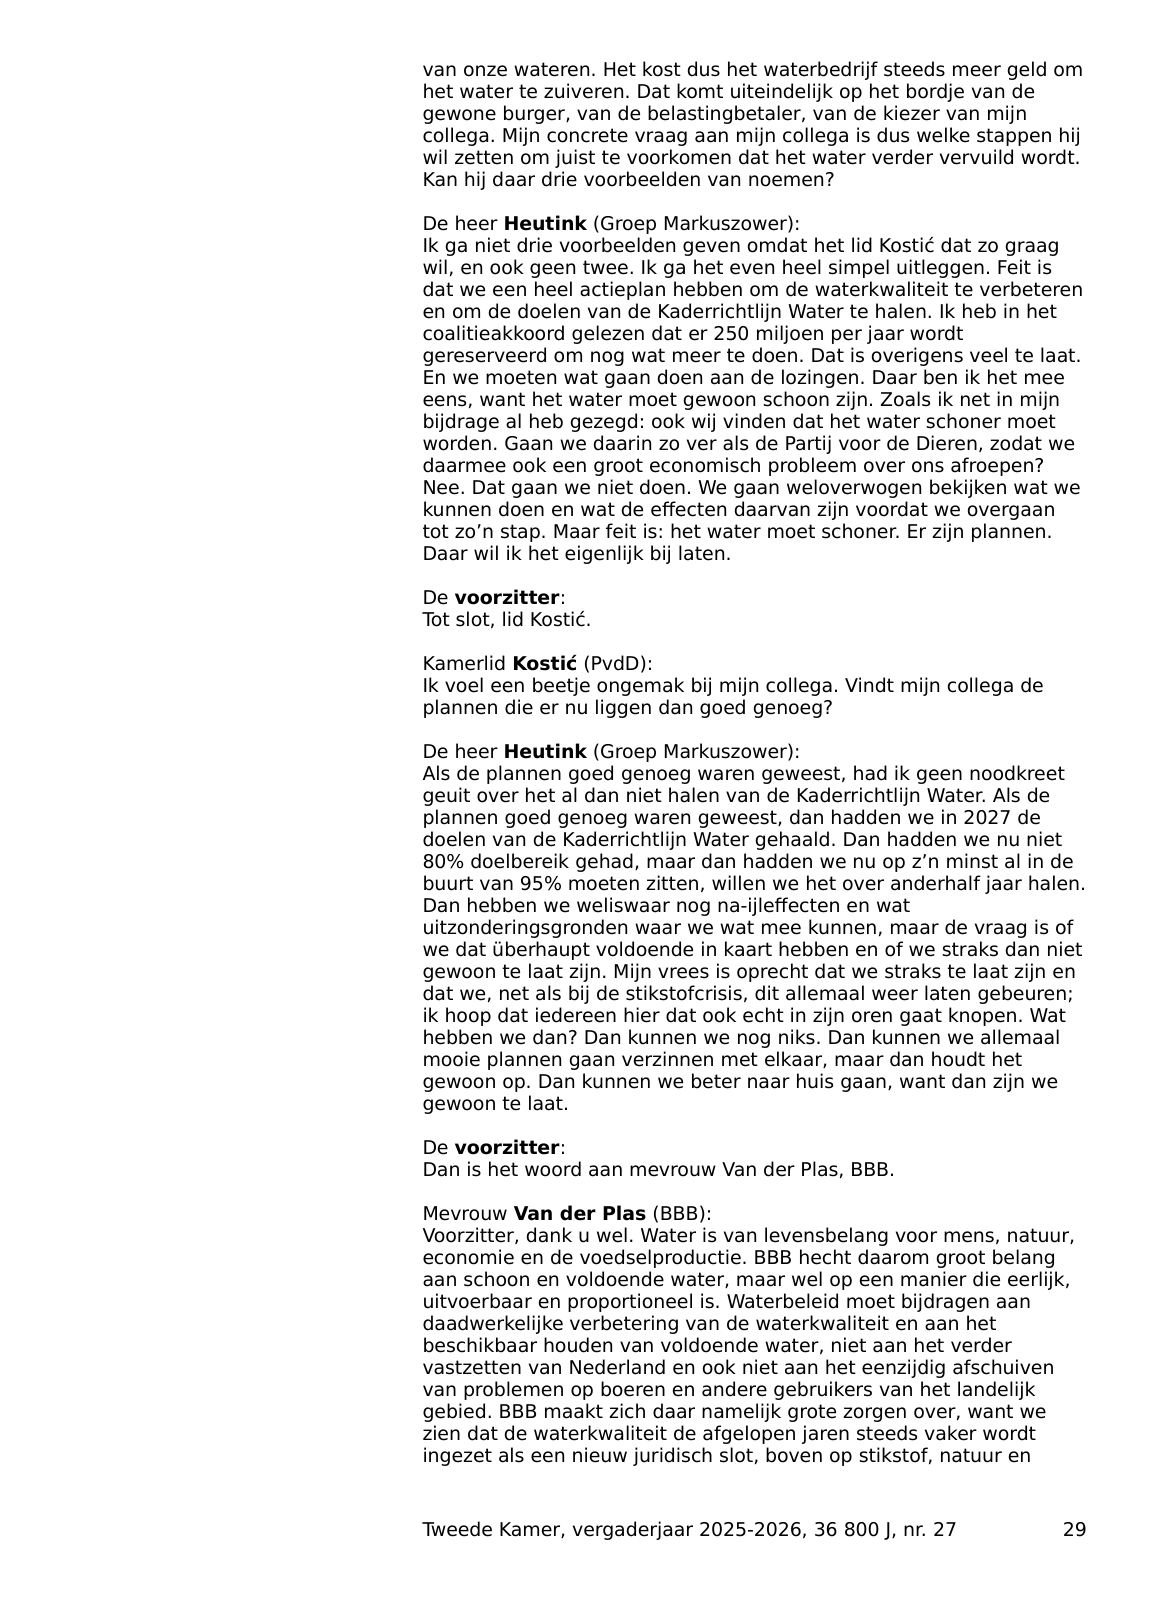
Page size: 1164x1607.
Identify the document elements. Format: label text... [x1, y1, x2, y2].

text Dan is het woord aan mevrouw Van der Plas, BBB. [422, 1159, 1087, 1181]
text De heer Heutink (Groep Markuszower): [422, 213, 1087, 235]
text De voorzitter: [422, 587, 1087, 609]
text Mevrouw Van der Plas (BBB): [422, 1203, 1087, 1225]
text De voorzitter: [422, 1137, 1087, 1159]
text De heer Heutink (Groep Markuszower): [422, 741, 1087, 763]
text Tot slot, lid Kostić. [422, 609, 1087, 631]
text van onze wateren. Het kost dus het waterbedrijf steeds meer geld om het water te zuiveren. Dat komt uiteindelijk op het bordje van de gewone burger, van de belastingbetaler, van de kiezer van mijn collega. Mijn concrete vraag aan mijn collega is dus welke stappen hij wil zetten om juist te voorkomen dat het water verder vervuild wordt. Kan hij daar drie voorbeelden van noemen? [422, 59, 1087, 191]
text Ik ga niet drie voorbeelden geven omdat het lid Kostić dat zo graag wil, en ook geen twee. Ik ga het even heel simpel uitleggen. Feit is dat we een heel actieplan hebben om de waterkwaliteit te verbeteren en om de doelen van de Kaderrichtlijn Water te halen. Ik heb in het coalitieakkoord gelezen dat er 250 miljoen per jaar wordt gereserveerd om nog wat meer te doen. Dat is overigens veel te laat. En we moeten wat gaan doen aan de lozingen. Daar ben ik het mee eens, want het water moet gewoon schoon zijn. Zoals ik net in mijn bijdrage al heb gezegd: ook wij vinden dat het water schoner moet worden. Gaan we daarin zo ver als de Partij voor de Dieren, zodat we daarmee ook een groot economisch probleem over ons afroepen? Nee. Dat gaan we niet doen. We gaan weloverwogen bekijken wat we kunnen doen en wat de effecten daarvan zijn voordat we overgaan tot zo’n stap. Maar feit is: het water moet schoner. Er zijn plannen. Daar wil ik het eigenlijk bij laten. [422, 235, 1087, 565]
text Kamerlid Kostić (PvdD): [422, 653, 1087, 675]
text Voorzitter, dank u wel. Water is van levensbelang voor mens, natuur, economie en de voedselproductie. BBB hecht daarom groot belang aan schoon en voldoende water, maar wel op een manier die eerlijk, uitvoerbaar en proportioneel is. Waterbeleid moet bijdragen aan daadwerkelijke verbetering van de waterkwaliteit en aan het beschikbaar houden van voldoende water, niet aan het verder vastzetten van Nederland en ook niet aan het eenzijdig afschuiven van problemen op boeren en andere gebruikers van het landelijk gebied. BBB maakt zich daar namelijk grote zorgen over, want we zien dat de waterkwaliteit de afgelopen jaren steeds vaker wordt ingezet als een nieuw juridisch slot, boven op stikstof, natuur en [422, 1225, 1087, 1467]
text Ik voel een beetje ongemak bij mijn collega. Vindt mijn collega de plannen die er nu liggen dan goed genoeg? [422, 675, 1087, 719]
text Als de plannen goed genoeg waren geweest, had ik geen noodkreet geuit over het al dan niet halen van de Kaderrichtlijn Water. Als de plannen goed genoeg waren geweest, dan hadden we in 2027 de doelen van de Kaderrichtlijn Water gehaald. Dan hadden we nu niet 80% doelbereik gehad, maar dan hadden we nu op z’n minst al in de buurt van 95% moeten zitten, willen we het over anderhalf jaar halen. Dan hebben we weliswaar nog na-ijleffecten en wat uitzonderingsgronden waar we wat mee kunnen, maar de vraag is of we dat überhaupt voldoende in kaart hebben en of we straks dan niet gewoon te laat zijn. Mijn vrees is oprecht dat we straks te laat zijn en dat we, net als bij de stikstofcrisis, dit allemaal weer laten gebeuren; ik hoop dat iedereen hier dat ook echt in zijn oren gaat knopen. Wat hebben we dan? Dan kunnen we nog niks. Dan kunnen we allemaal mooie plannen gaan verzinnen met elkaar, maar dan houdt het gewoon op. Dan kunnen we beter naar huis gaan, want dan zijn we gewoon te laat. [422, 763, 1087, 1115]
